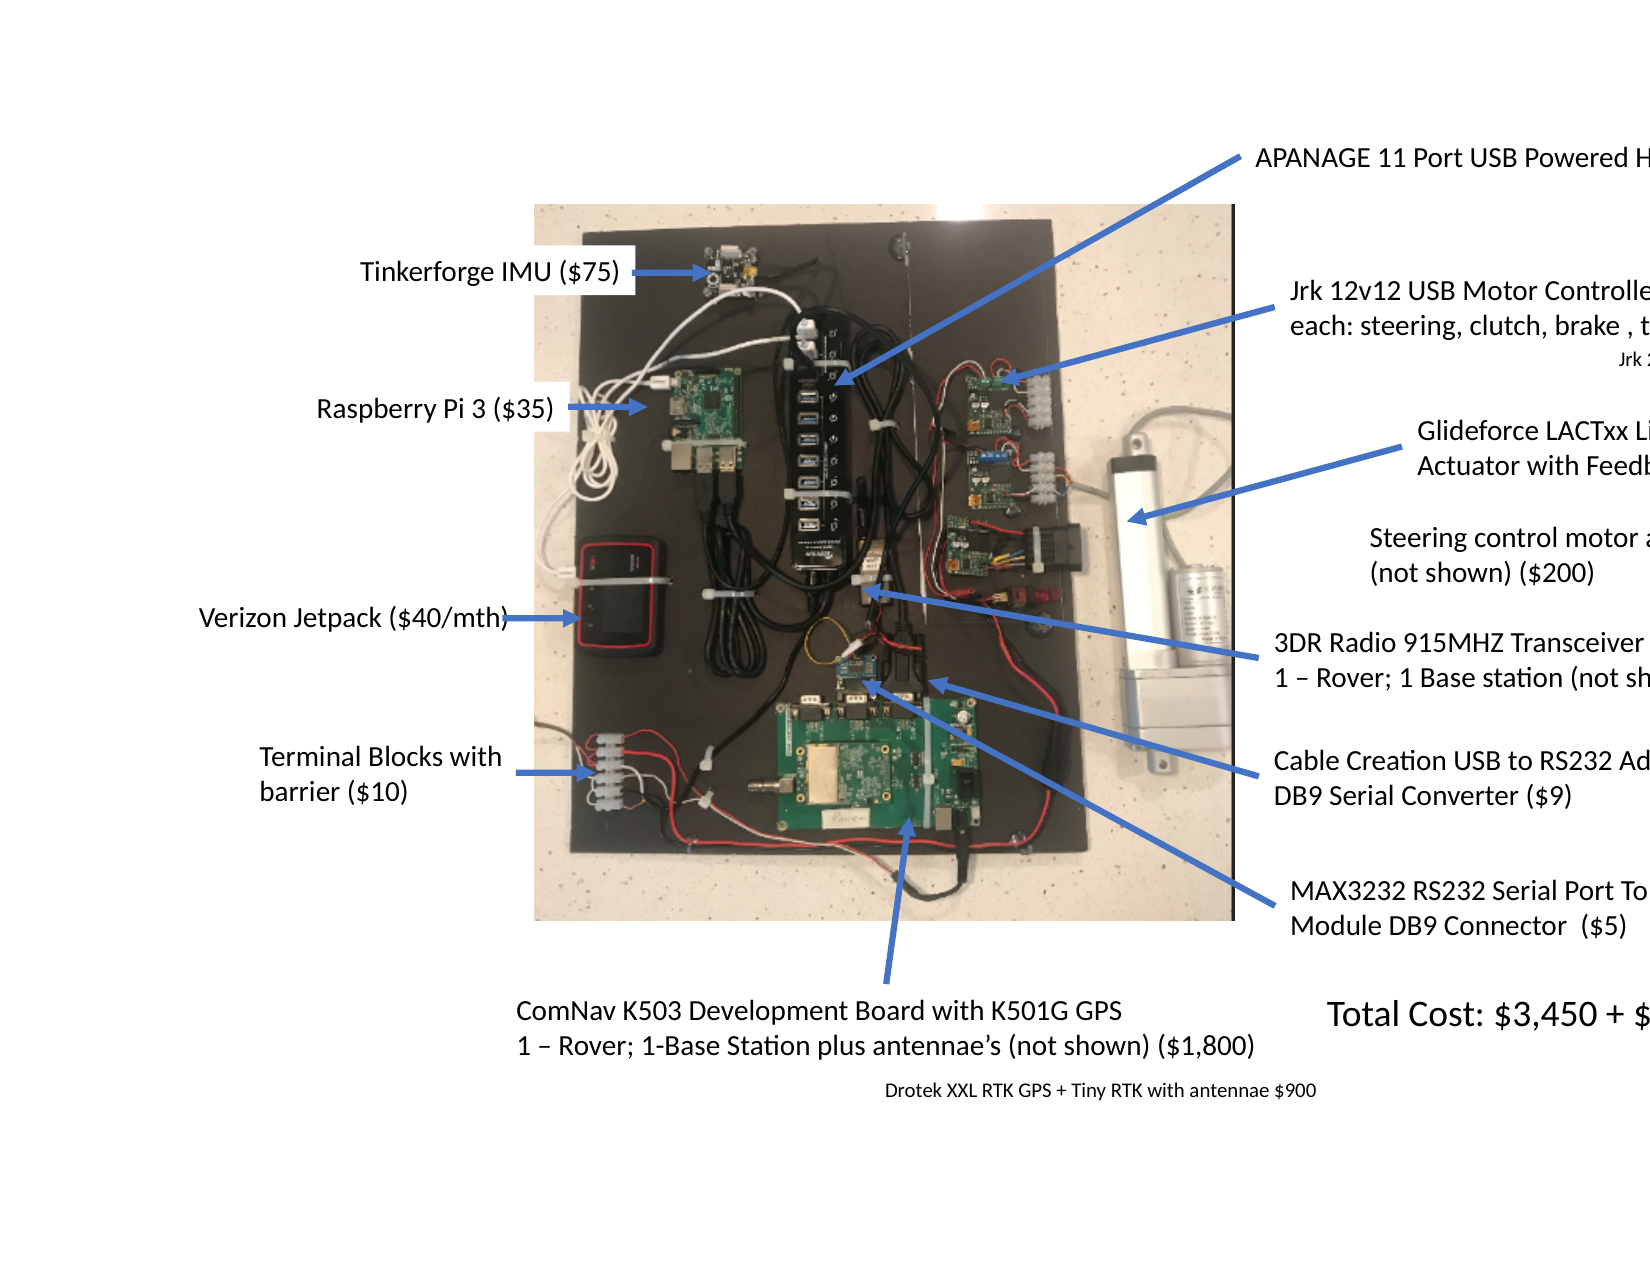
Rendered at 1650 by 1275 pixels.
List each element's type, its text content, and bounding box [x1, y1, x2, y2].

text_box Tinkerforge IMU ($75) [345, 245, 636, 296]
text_box Cable Creation USB to RS232 Adapter Female DB9 Serial Converter ($9) [1259, 733, 1650, 819]
text_box 3DR Radio 915MHZ Transceiver 1 – Rover; 1 Base station (not shown) ($20) [1259, 615, 1650, 701]
picture [534, 204, 1235, 921]
text_box Drotek XXL RTK GPS + Tiny RTK with antennae $900 [870, 1068, 1332, 1109]
text_box Total Cost: $3,450 + $40/mth [1312, 981, 1650, 1042]
text_box APANAGE 11 Port USB Powered Hub ($40) [1240, 130, 1650, 181]
text_box MAX3232 RS232 Serial Port To TTL Converter Module DB9 Connector ($5) [1275, 863, 1650, 949]
text_box Glideforce LACTxx Light-Duty Linear Actuator with Feedback (5 X $129 = $650) [1402, 403, 1650, 489]
text_box Verizon Jetpack ($40/mth) [183, 590, 525, 641]
text_box Raspberry Pi 3 ($35) [301, 381, 570, 432]
text_box Jrk 21v3 USB Motor Controllers are $50 [1604, 338, 1650, 379]
text_box Steering control motor and angle sensor (not shown) ($200) [1354, 510, 1650, 596]
text_box Terminal Blocks with barrier ($10) [244, 729, 525, 815]
text_box Jrk 12v12 USB Motor Controller with Feedback (6) (one each: steering, clutch, brake , throttle, PTO, lift) ($600) [1275, 264, 1650, 349]
text_box ComNav K503 Development Board with K501G GPS 1 – Rover; 1-Base Station plus antennae’s (not shown) ($1,800) [501, 984, 1271, 1069]
